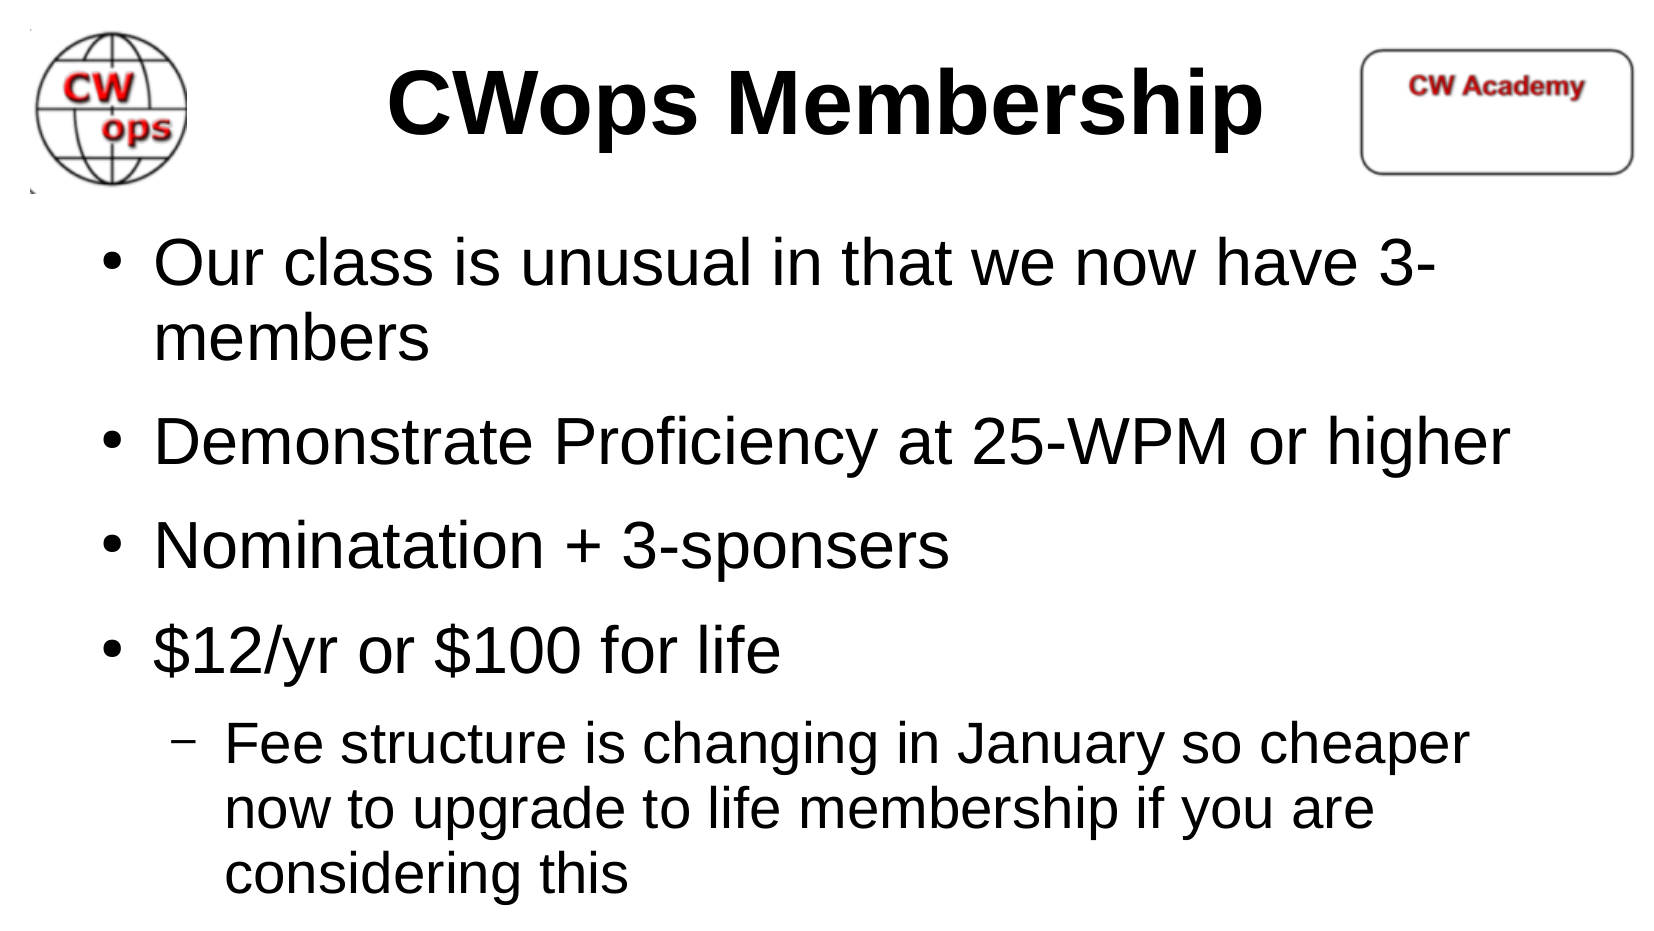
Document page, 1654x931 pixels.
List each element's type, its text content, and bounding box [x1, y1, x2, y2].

list Our class is unusual in that we now have 3-members Demonstrate Proficiency at 25-WPM or higher Nominatation + 3-sponsers $12/yr or $100 for life Fee structure is changing in January so cheaper now to upgrade to life membership if you are considering this [82, 225, 1571, 915]
picture [1350, 37, 1640, 186]
picture [30, 29, 187, 194]
title CWops Membership [82, 25, 1571, 181]
